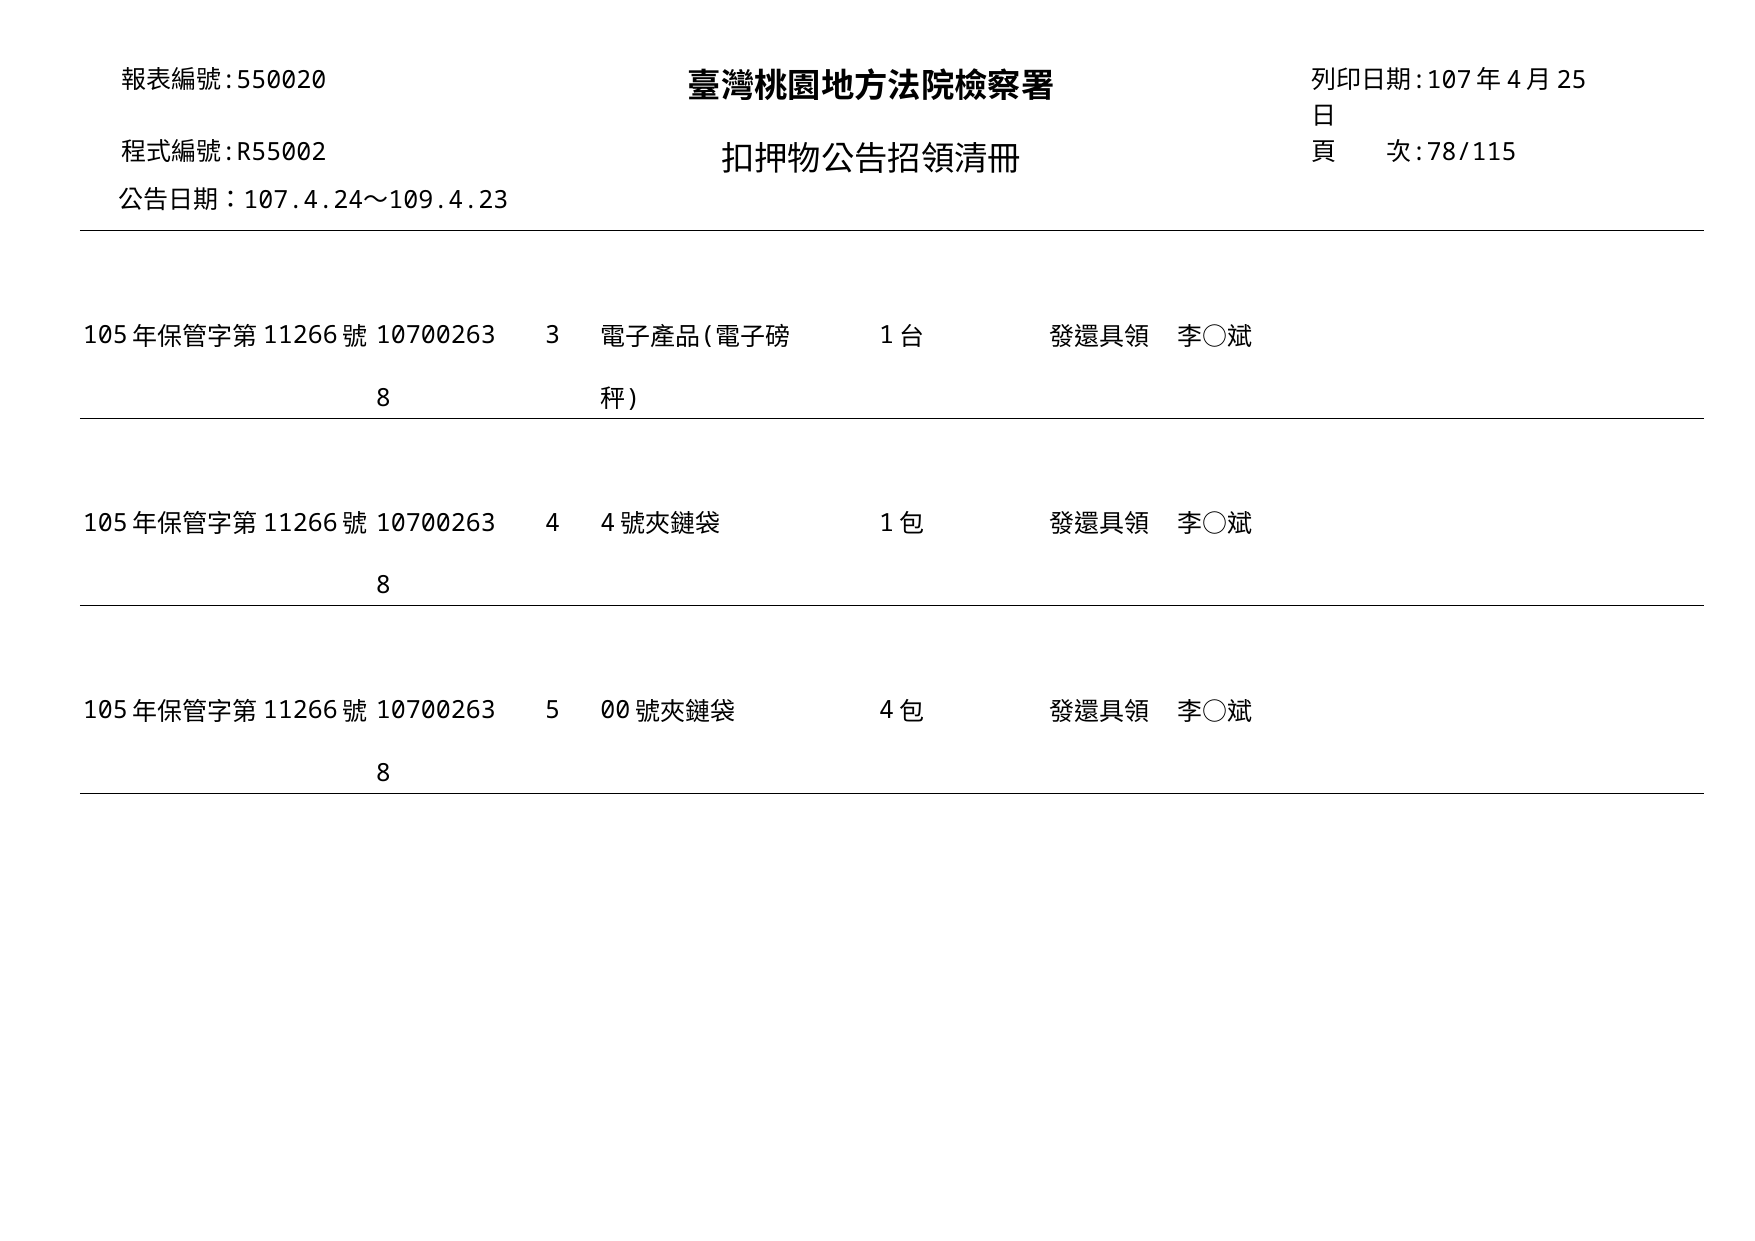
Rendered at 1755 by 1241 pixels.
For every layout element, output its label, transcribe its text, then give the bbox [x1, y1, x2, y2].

table_cell 李○斌 [1175, 231, 1317, 417]
table_cell [1317, 606, 1575, 792]
table_cell 107002638 [373, 419, 507, 605]
table_cell 1包 [808, 419, 927, 605]
table_cell 00號夾鏈袋 [597, 606, 807, 792]
table_cell [1575, 606, 1704, 792]
table_cell [1317, 231, 1575, 417]
table_cell 李○斌 [1175, 419, 1317, 605]
table_cell 電子產品(電子磅秤) [597, 231, 807, 417]
table_cell 發還具領 [1046, 231, 1175, 417]
table_cell 5 [507, 606, 597, 792]
table_cell [927, 231, 1046, 417]
table_cell 3 [507, 231, 597, 417]
table_cell [927, 419, 1046, 605]
table_cell 4號夾鏈袋 [597, 419, 807, 605]
table_cell 107002638 [373, 231, 507, 417]
table_cell 發還具領 [1046, 606, 1175, 792]
table_cell 4包 [808, 606, 927, 792]
table_cell 105年保管字第11266號 [80, 606, 373, 792]
table_cell 發還具領 [1046, 419, 1175, 605]
table_cell 4 [507, 419, 597, 605]
table_cell 107002638 [373, 606, 507, 792]
table_cell 105年保管字第11266號 [80, 231, 373, 417]
table_cell 1台 [808, 231, 927, 417]
table_cell 105年保管字第11266號 [80, 419, 373, 605]
table_cell [927, 606, 1046, 792]
table_cell [1575, 231, 1704, 417]
table_cell [1317, 419, 1575, 605]
table_cell 李○斌 [1175, 606, 1317, 792]
table_cell [1575, 419, 1704, 605]
